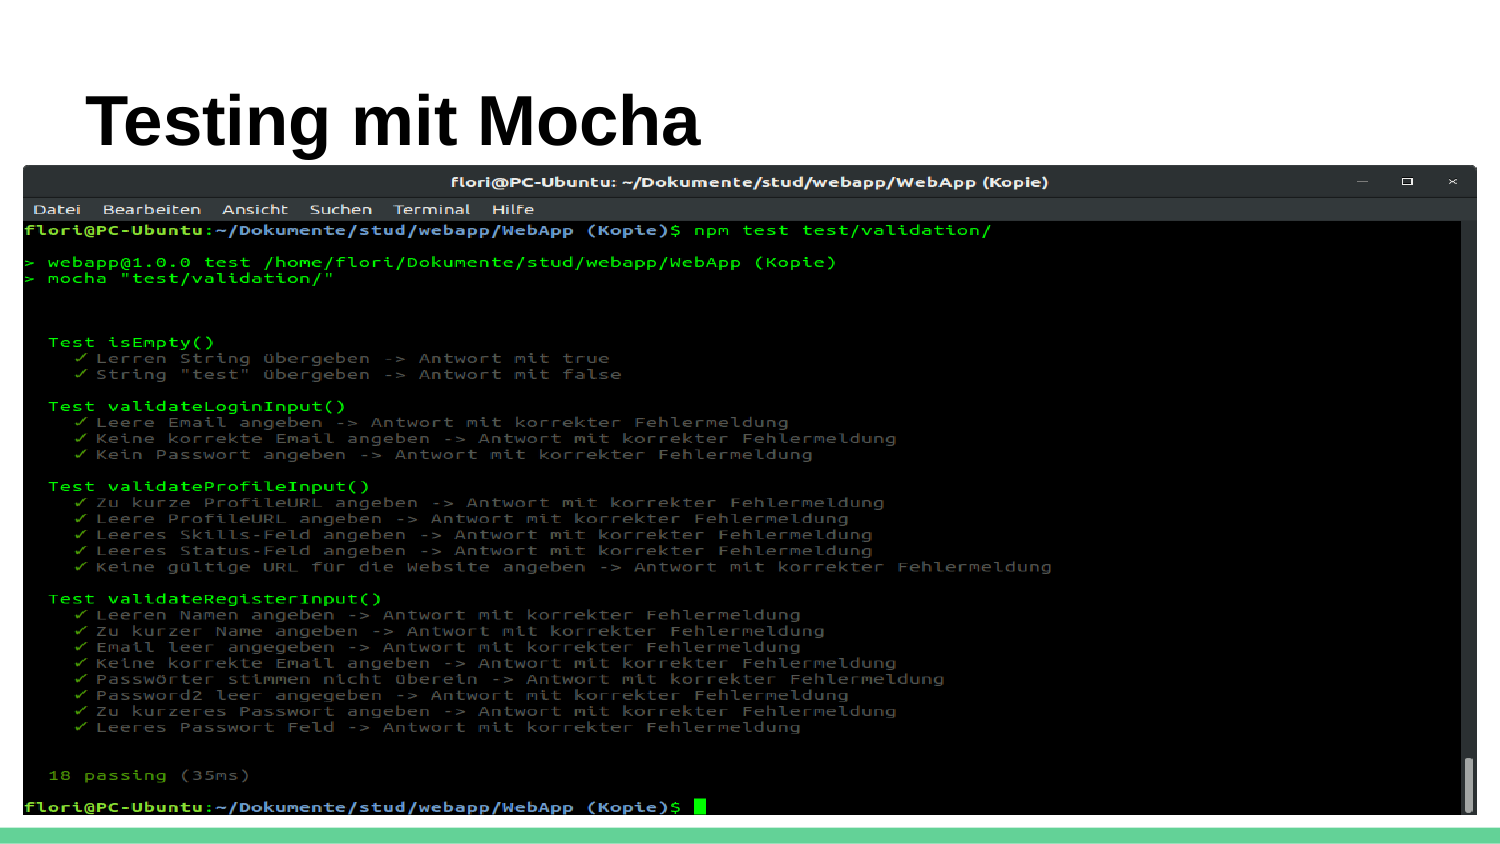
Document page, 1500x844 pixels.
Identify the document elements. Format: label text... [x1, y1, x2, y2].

picture [23, 165, 1477, 815]
title Testing mit Mocha [70, 47, 1439, 165]
